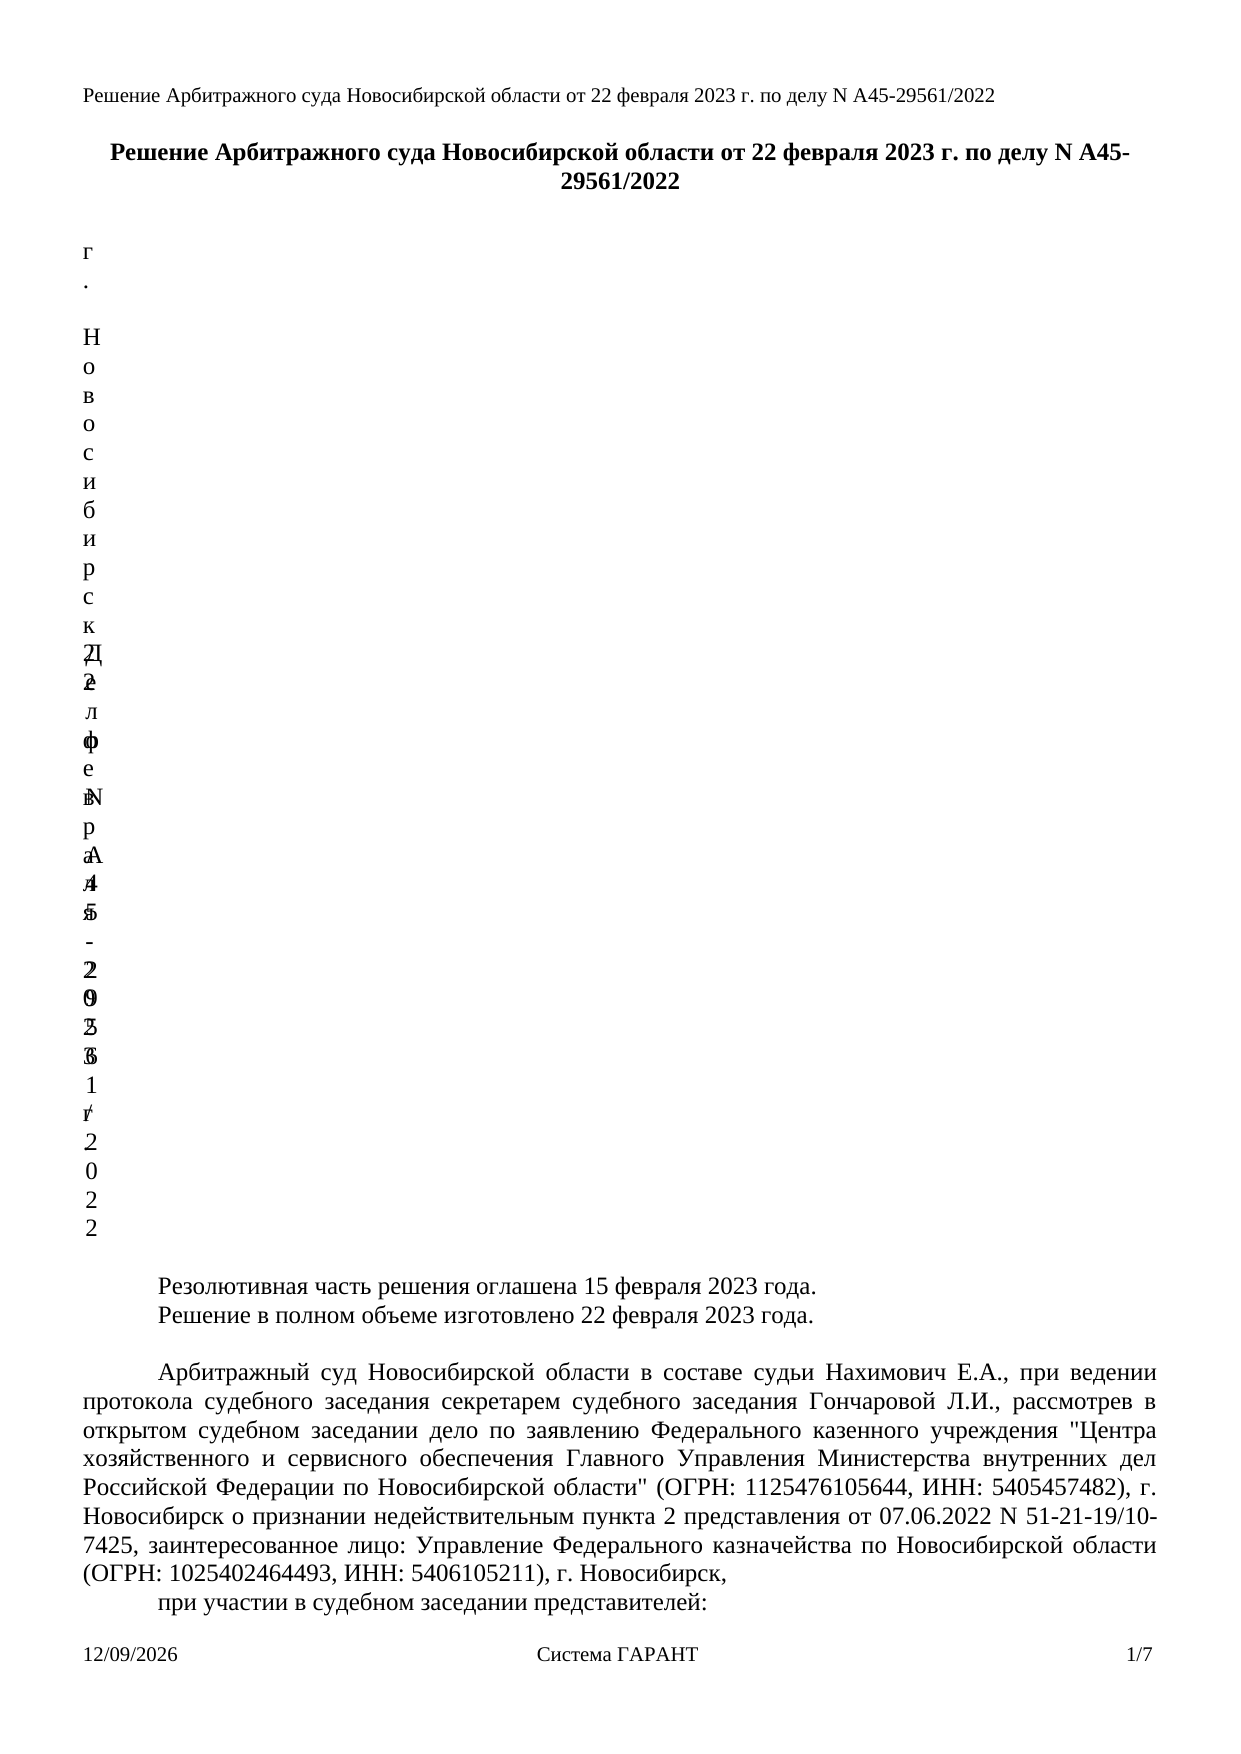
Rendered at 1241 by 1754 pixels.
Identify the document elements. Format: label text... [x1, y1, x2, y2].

text Арбитражный суд Новосибирской области в составе судьи Нахимович Е.А., при ведении протокола судебного заседания секретарем судебного заседания Гончаровой Л.И., рассмотрев в открытом судебном заседании дело по заявлению Федерального казенного учреждения "Центра хозяйственного и сервисного обеспечения Главного Управления Министерства внутренних дел Российской Федерации по Новосибирской области" (ОГРН: 1125476105644, ИНН: 5405457482), г. Новосибирск о признании недействительным пункта 2 представления от 07.06.2022 N 51-21-19/10-7425, заинтересованное лицо: Управление Федерального казначейства по Новосибирской области (ОГРН: 1025402464493, ИНН: 5406105211), г. Новосибирск, [83, 1357, 1157, 1587]
text Решение в полном объеме изготовлено 22 февраля 2023 года. [83, 1300, 1157, 1328]
subtitle Решение Арбитражного суда Новосибирской области от 22 февраля 2023 г. по делу N А45-29561/2022 [83, 137, 1157, 195]
text при участии в судебном заседании представителей: [83, 1587, 1157, 1616]
text Резолютивная часть решения оглашена 15 февраля 2023 года. [83, 1271, 1157, 1300]
